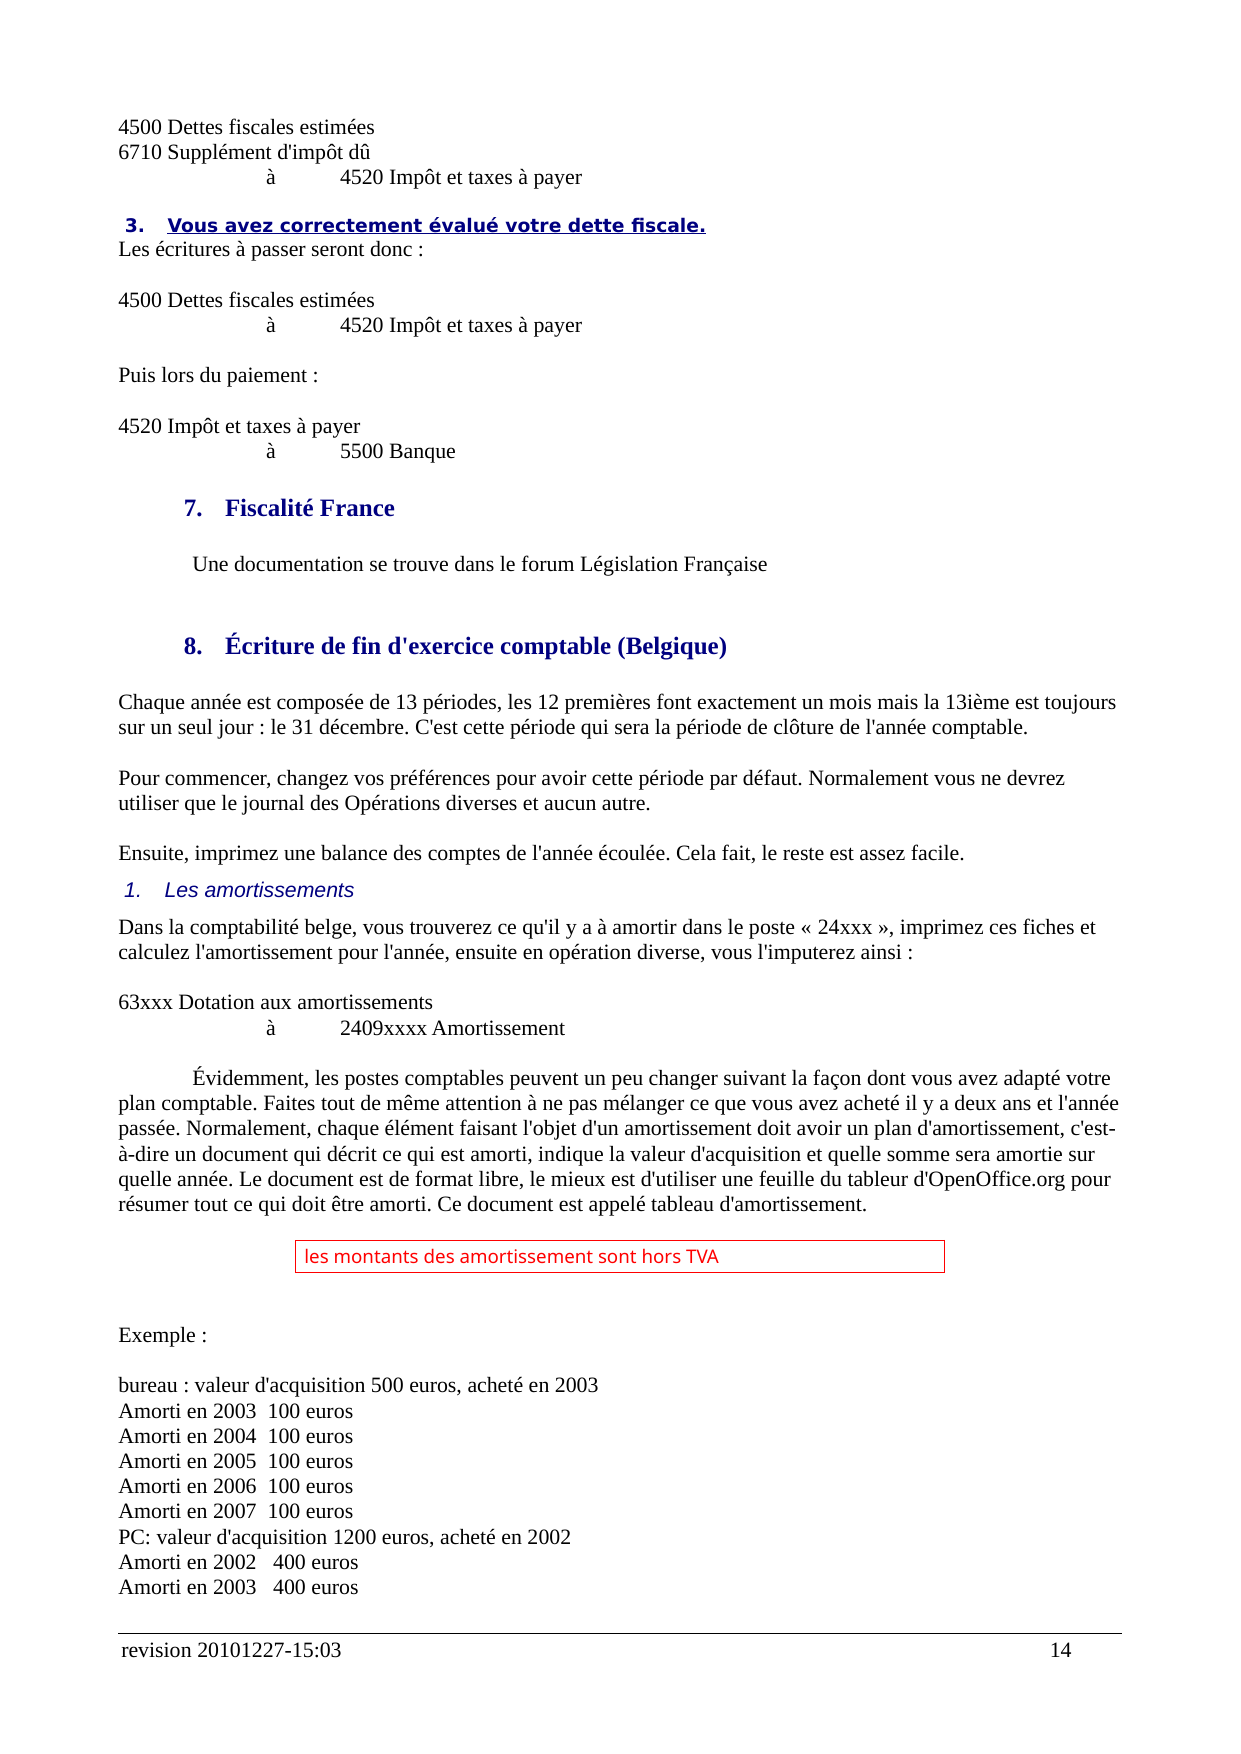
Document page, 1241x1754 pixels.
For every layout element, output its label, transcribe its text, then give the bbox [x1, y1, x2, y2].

text Dans la comptabilité belge, vous trouverez ce qu'il y a à amortir dans le poste « 24xxx », imprimez ces fiches et calculez l'amortissement pour l'année, ensuite en opération diverse, vous l'imputerez ainsi : [118, 914, 1122, 964]
text à 5500 Banque [118, 438, 1122, 463]
text Amorti en 2003 400 euros [118, 1574, 1122, 1599]
text Ensuite, imprimez une balance des comptes de l'année écoulée. Cela fait, le reste est assez facile. [118, 840, 1122, 866]
text Une documentation se trouve dans le forum Législation Française [118, 551, 1122, 576]
text Exemple : [118, 1322, 1122, 1347]
text Amorti en 2003 100 euros [118, 1398, 1122, 1423]
subtitle Les amortissements [118, 877, 1122, 902]
text Évidemment, les postes comptables peuvent un peu changer suivant la façon dont vous avez adapté votre plan comptable. Faites tout de même attention à ne pas mélanger ce que vous avez acheté il y a deux ans et l'année passée. Normalement, chaque élément faisant l'objet d'un amortissement doit avoir un plan d'amortissement, c'est-à-dire un document qui décrit ce qui est amorti, indique la valeur d'acquisition et quelle somme sera amortie sur quelle année. Le document est de format libre, le mieux est d'utiliser une feuille du tableur d'OpenOffice.org pour résumer tout ce qui doit être amorti. Ce document est appelé tableau d'amortissement. [118, 1065, 1122, 1216]
subtitle Écriture de fin d'exercice comptable (Belgique) [177, 631, 1122, 660]
text Amorti en 2004 100 euros [118, 1423, 1122, 1448]
text 63xxx Dotation aux amortissements [118, 989, 1122, 1014]
text bureau : valeur d'acquisition 500 euros, acheté en 2003 [118, 1372, 1122, 1398]
text Chaque année est composée de 13 périodes, les 12 premières font exactement un mois mais la 13ième est toujours sur un seul jour : le 31 décembre. C'est cette période qui sera la période de clôture de l'année comptable. [118, 689, 1122, 739]
text 4500 Dettes fiscales estimées [118, 287, 1122, 312]
text Amorti en 2002 400 euros [118, 1549, 1122, 1574]
text à 2409xxxx Amortissement [118, 1014, 1122, 1040]
text à 4520 Impôt et taxes à payer [118, 312, 1122, 337]
text 4520 Impôt et taxes à payer [118, 413, 1122, 438]
text Amorti en 2007 100 euros [118, 1498, 1122, 1524]
text Pour commencer, changez vos préférences pour avoir cette période par défaut. Normalement vous ne devrez utiliser que le journal des Opérations diverses et aucun autre. [118, 765, 1122, 815]
text PC: valeur d'acquisition 1200 euros, acheté en 2002 [118, 1524, 1122, 1549]
text 4500 Dettes fiscales estimées [118, 114, 1122, 139]
text Les écritures à passer seront donc : [118, 236, 1122, 262]
subtitle Vous avez correctement évalué votre dette fiscale. [118, 214, 1122, 236]
text à 4520 Impôt et taxes à payer [118, 164, 1122, 189]
text Puis lors du paiement : [118, 362, 1122, 388]
text 6710 Supplément d'impôt dû [118, 139, 1122, 164]
text Amorti en 2006 100 euros [118, 1473, 1122, 1498]
subtitle Fiscalité France [177, 493, 1122, 522]
text Amorti en 2005 100 euros [118, 1448, 1122, 1473]
text les montants des amortissement sont hors TVA [296, 1241, 944, 1272]
